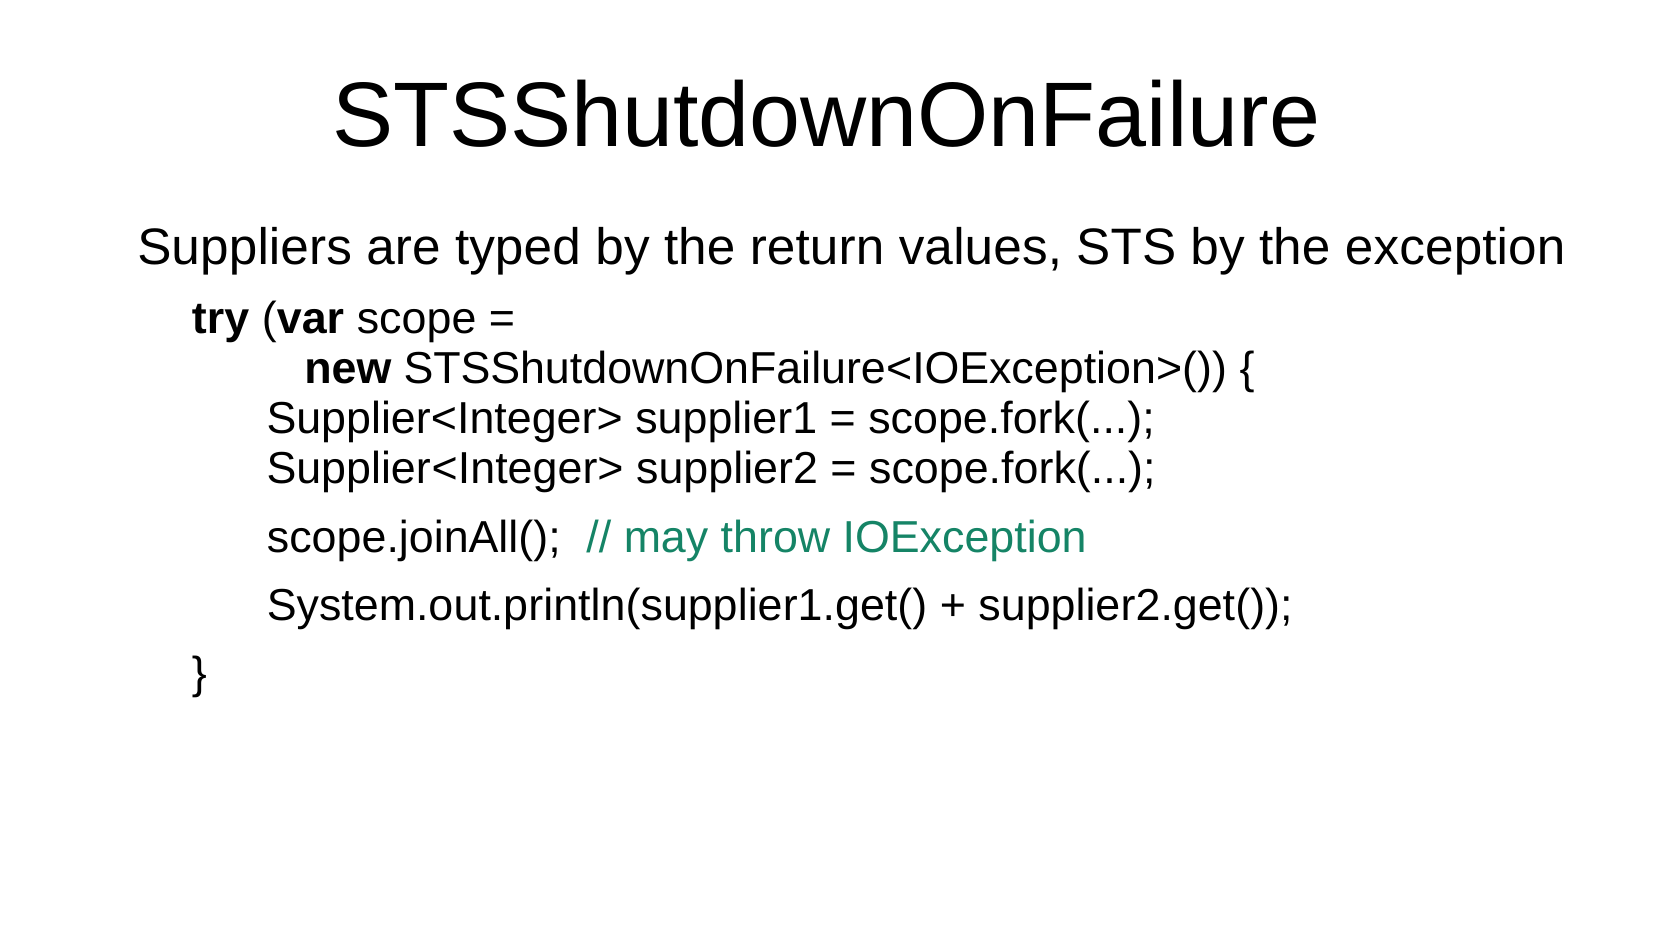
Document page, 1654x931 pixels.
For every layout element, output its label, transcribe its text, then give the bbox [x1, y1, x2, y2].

title STSShutdownOnFailure [82, 37, 1571, 193]
list Suppliers are typed by the return values, STS by the exception try (var scope = new STSShutdownOnFailure<IOException>()) { Supplier<Integer> supplier1 = scope.fork(...); Supplier<Integer> supplier2 = scope.fork(...); scope.joinAll(); // may throw IOException System.out.println(supplier1.get() + supplier2.get()); } [82, 217, 1571, 758]
